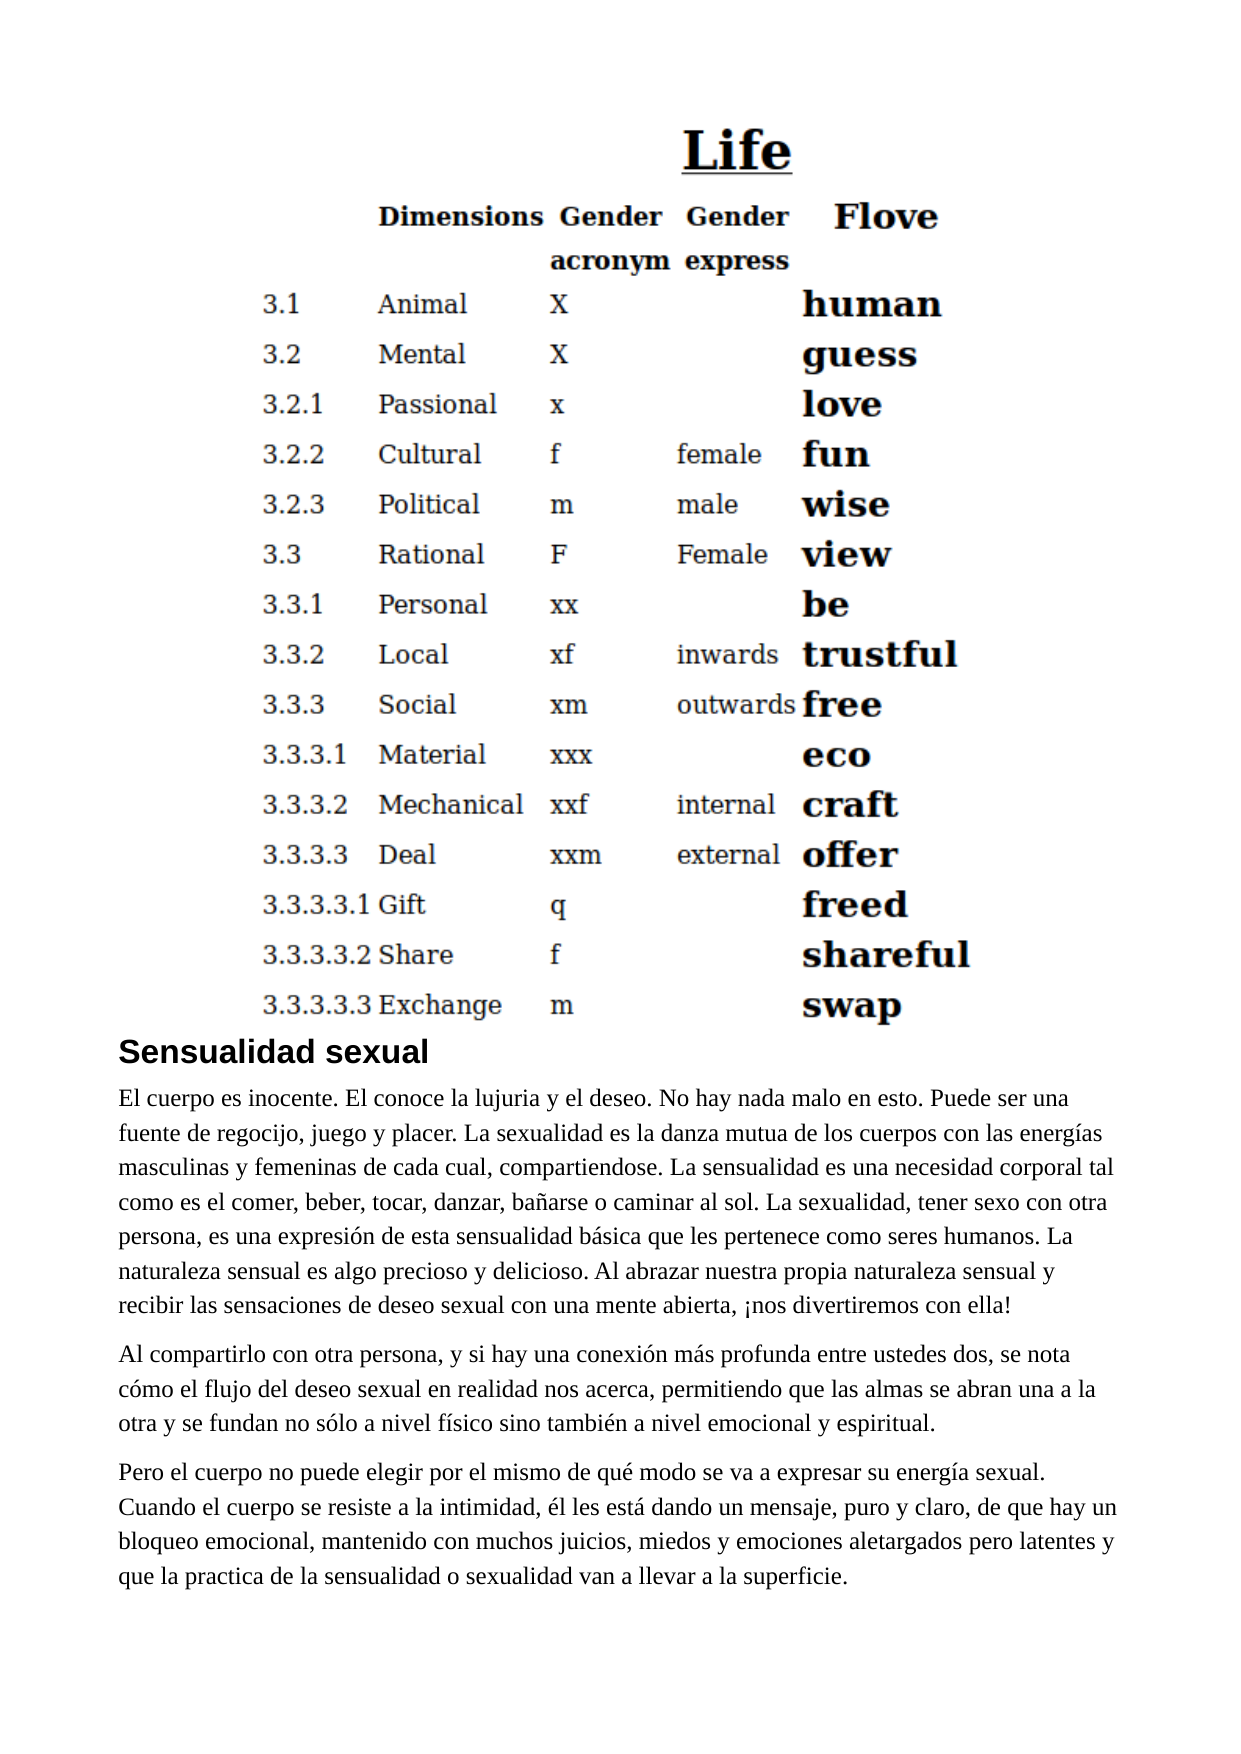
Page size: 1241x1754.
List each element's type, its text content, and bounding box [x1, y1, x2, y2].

text Pero el cuerpo no puede elegir por el mismo de qué modo se va a expresar su energía sexual. Cuando el cuerpo se resiste a la intimidad, él les está dando un mensaje, puro y claro, de que hay un bloqueo emocional, mantenido con muchos juicios, miedos y emociones aletargados pero latentes y que la practica de la sensualidad o sexualidad van a llevar a la superficie. [118, 1457, 1122, 1589]
subtitle Sensualidad sexual [118, 592, 1122, 1071]
text Al compartirlo con otra persona, y si hay una conexión más profunda entre ustedes dos, se nota cómo el flujo del deseo sexual en realidad nos acerca, permitiendo que las almas se abran una a la otra y se fundan no sólo a nivel físico sino también a nivel emocional y espiritual. [118, 1339, 1122, 1437]
text El cuerpo es inocente. El conoce la lujuria y el deseo. No hay nada malo en esto. Puede ser una fuente de regocijo, juego y placer. La sexualidad es la danza mutua de los cuerpos con las energías masculinas y femeninas de cada cual, compartiendose. La sensualidad es una necesidad corporal tal como es el comer, beber, tocar, danzar, bañarse o caminar al sol. La sexualidad, tener sexo con otra persona, es una expresión de esta sensualidad básica que les pertenece como seres humanos. La naturaleza sensual es algo precioso y delicioso. Al abrazar nuestra propia naturaleza sensual y recibir las sensaciones de deseo sexual con una mente abierta, ¡nos divertiremos con ella! [118, 1083, 1122, 1319]
picture [261, 118, 979, 1033]
